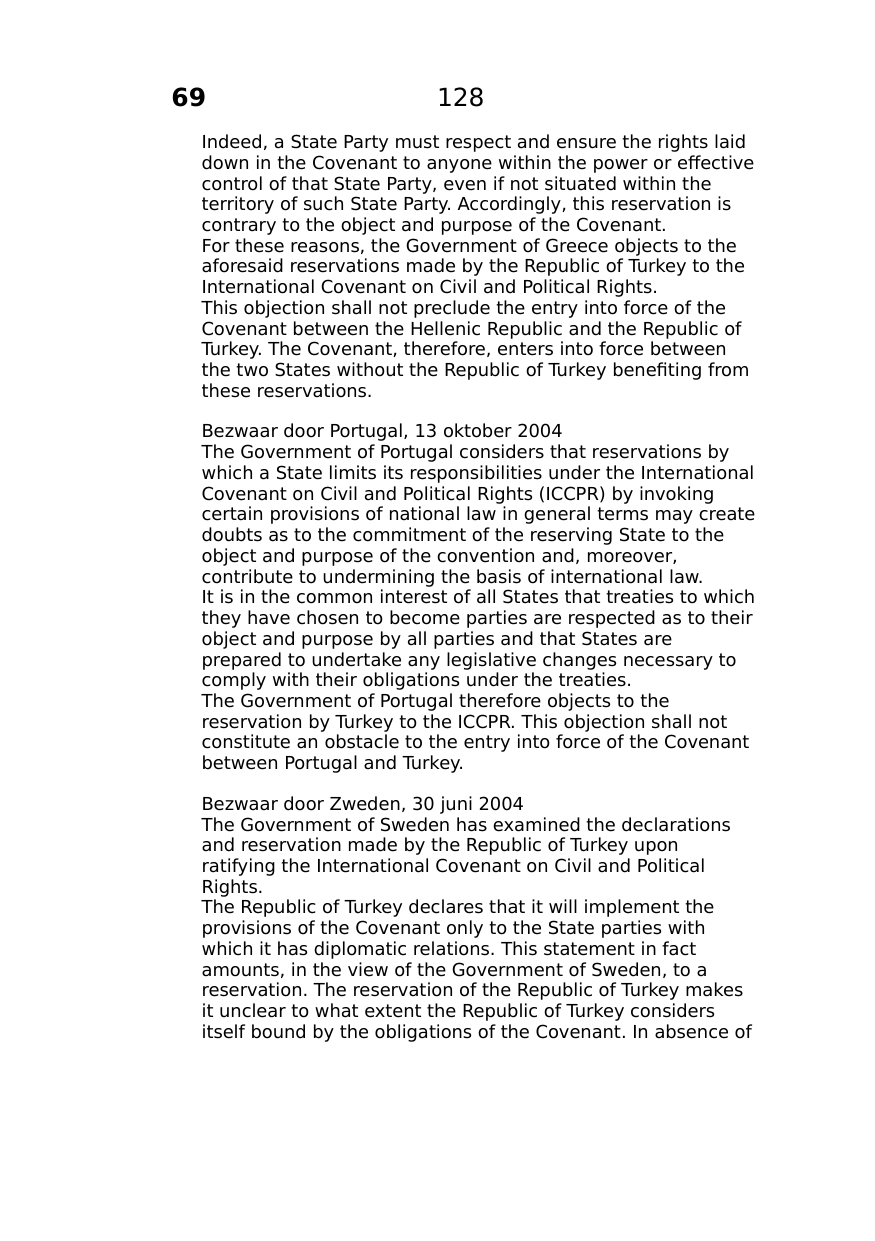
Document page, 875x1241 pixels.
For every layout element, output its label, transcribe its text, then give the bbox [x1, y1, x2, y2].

text Bezwaar door Zweden, 30 juni 2004 [201, 794, 756, 814]
text It is in the common interest of all States that treaties to which they have chosen to become parties are respected as to their object and purpose by all parties and that States are prepared to undertake any legislative changes necessary to comply with their obligations under the treaties. [201, 587, 756, 691]
text This objection shall not preclude the entry into force of the Covenant between the Hellenic Republic and the Republic of Turkey. The Covenant, therefore, enters into force between the two States without the Republic of Turkey benefiting from these reservations. [201, 298, 756, 401]
text The Government of Sweden has examined the declarations and reservation made by the Republic of Turkey upon ratifying the International Covenant on Civil and Political Rights. [201, 814, 756, 897]
text The Government of Portugal therefore objects to the reservation by Turkey to the ICCPR. This objection shall not constitute an obstacle to the entry into force of the Covenant between Portugal and Turkey. [201, 691, 756, 774]
text The Republic of Turkey declares that it will implement the provisions of the Covenant only to the State parties with which it has diplomatic relations. This statement in fact amounts, in the view of the Government of Sweden, to a reservation. The reservation of the Republic of Turkey makes it unclear to what extent the Republic of Turkey considers itself bound by the obligations of the Covenant. In absence of [201, 897, 756, 1042]
text The Government of Portugal considers that reservations by which a State limits its responsibilities under the International Covenant on Civil and Political Rights (ICCPR) by invoking certain provisions of national law in general terms may create doubts as to the commitment of the reserving State to the object and purpose of the convention and, moreover, contribute to undermining the basis of international law. [201, 442, 756, 587]
text Bezwaar door Portugal, 13 oktober 2004 [201, 421, 756, 442]
text Indeed, a State Party must respect and ensure the rights laid down in the Covenant to anyone within the power or effective control of that State Party, even if not situated within the territory of such State Party. Accordingly, this reservation is contrary to the object and purpose of the Covenant. [201, 132, 756, 236]
text For these reasons, the Government of Greece objects to the aforesaid reservations made by the Republic of Turkey to the International Covenant on Civil and Political Rights. [201, 236, 756, 298]
